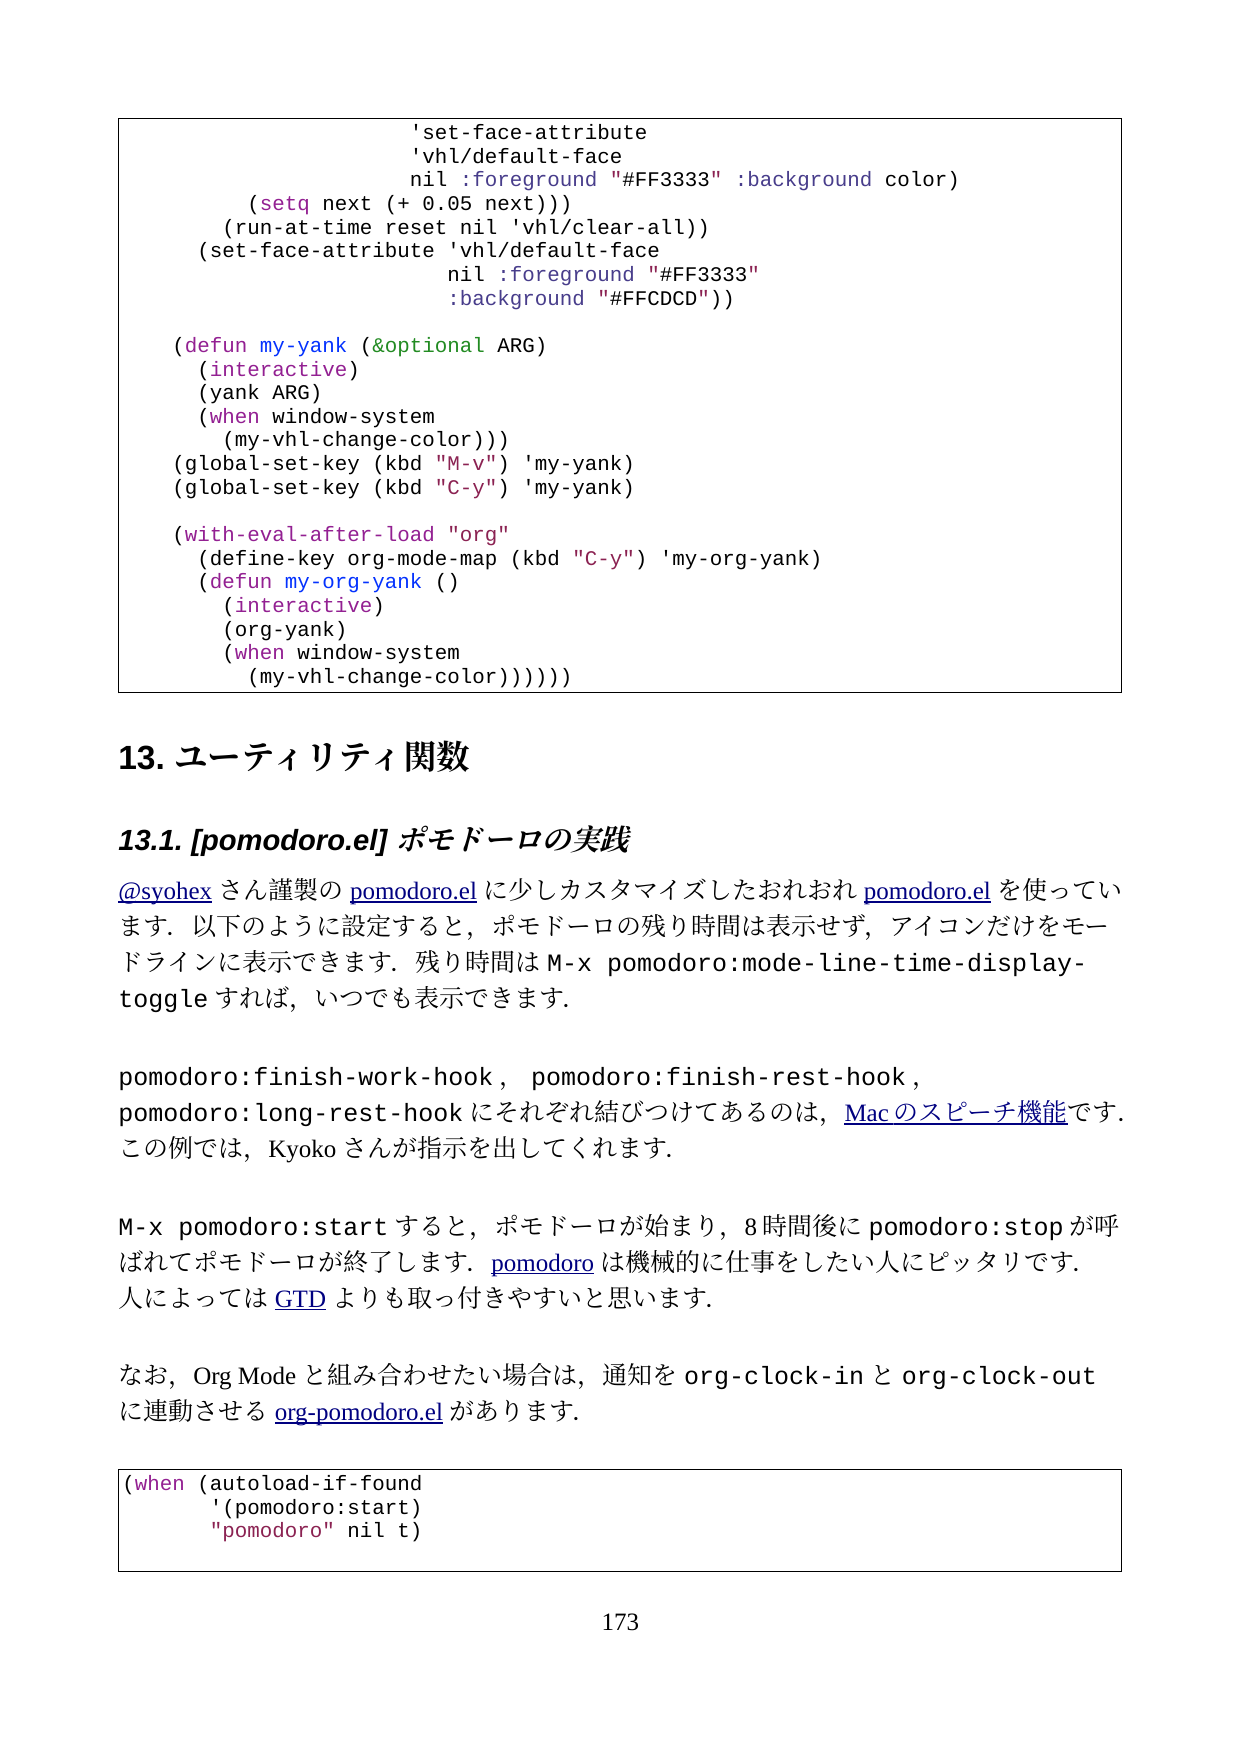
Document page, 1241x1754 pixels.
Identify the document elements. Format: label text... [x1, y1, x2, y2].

text (with-eval-after-load "org" [119, 520, 1121, 544]
text (interactive) [119, 354, 1121, 378]
text M-x pomodoro:start すると，ポモドーロが始まり，8時間後に pomodoro:stop が呼ばれてポモドーロが終了します．pomodoro は機械的に仕事をしたい人にピッタリです．人によっては GTD よりも取っ付きやすいと思います． [118, 1206, 1122, 1343]
text (global-set-key (kbd "C-y") 'my-yank) [119, 473, 1121, 496]
text (define-key org-mode-map (kbd "C-y") 'my-org-yank) [119, 544, 1121, 567]
text @syohex さん謹製の pomodoro.el に少しカスタマイズしたおれおれ pomodoro.el を使っています．以下のように設定すると，ポモドーロの残り時間は表示せず，アイコンだけをモードラインに表示できます．残り時間は M-x pomodoro:mode-line-time-display-toggle すれば，いつでも表示できます． [118, 871, 1122, 1044]
text (interactive) [119, 591, 1121, 615]
text nil :foreground "#FF3333" [119, 260, 1121, 284]
text nil :foreground "#FF3333" :background color) [119, 165, 1121, 189]
text (when (autoload-if-found [119, 1470, 1121, 1493]
text (defun my-org-yank () [119, 567, 1121, 591]
text (setq next (+ 0.05 next))) [119, 189, 1121, 213]
text (yank ARG) [119, 378, 1121, 402]
text pomodoro:finish-work-hook ， pomodoro:finish-rest-hook ， pomodoro:long-rest-hook にそれぞれ結びつけてあるのは，Macのスピーチ機能です．この例では，Kyoko さんが指示を出してくれます． [118, 1057, 1122, 1194]
subtitle [pomodoro.el] ポモドーロの実践 [118, 817, 1122, 858]
text "pomodoro" nil t) [119, 1516, 1121, 1540]
text (when window-system [119, 638, 1121, 662]
text 'set-face-attribute [119, 119, 1121, 142]
text (org-yank) [119, 615, 1121, 638]
text :background "#FFCDCD")) [119, 284, 1121, 307]
text (when window-system [119, 402, 1121, 426]
text (defun my-yank (&optional ARG) [119, 331, 1121, 354]
text (run-at-time reset nil 'vhl/clear-all)) [119, 213, 1121, 236]
text (my-vhl-change-color))) [119, 426, 1121, 449]
text (global-set-key (kbd "M-v") 'my-yank) [119, 449, 1121, 473]
text (set-face-attribute 'vhl/default-face [119, 236, 1121, 260]
text なお，Org Mode と組み合わせたい場合は，通知を org-clock-in と org-clock-out に連動させる org-pomodoro.el があります． [118, 1356, 1122, 1457]
subtitle ユーティリティ関数 [118, 731, 1122, 779]
text (my-vhl-change-color)))))) [119, 662, 1121, 692]
text 'vhl/default-face [119, 142, 1121, 165]
text '(pomodoro:start) [119, 1493, 1121, 1516]
